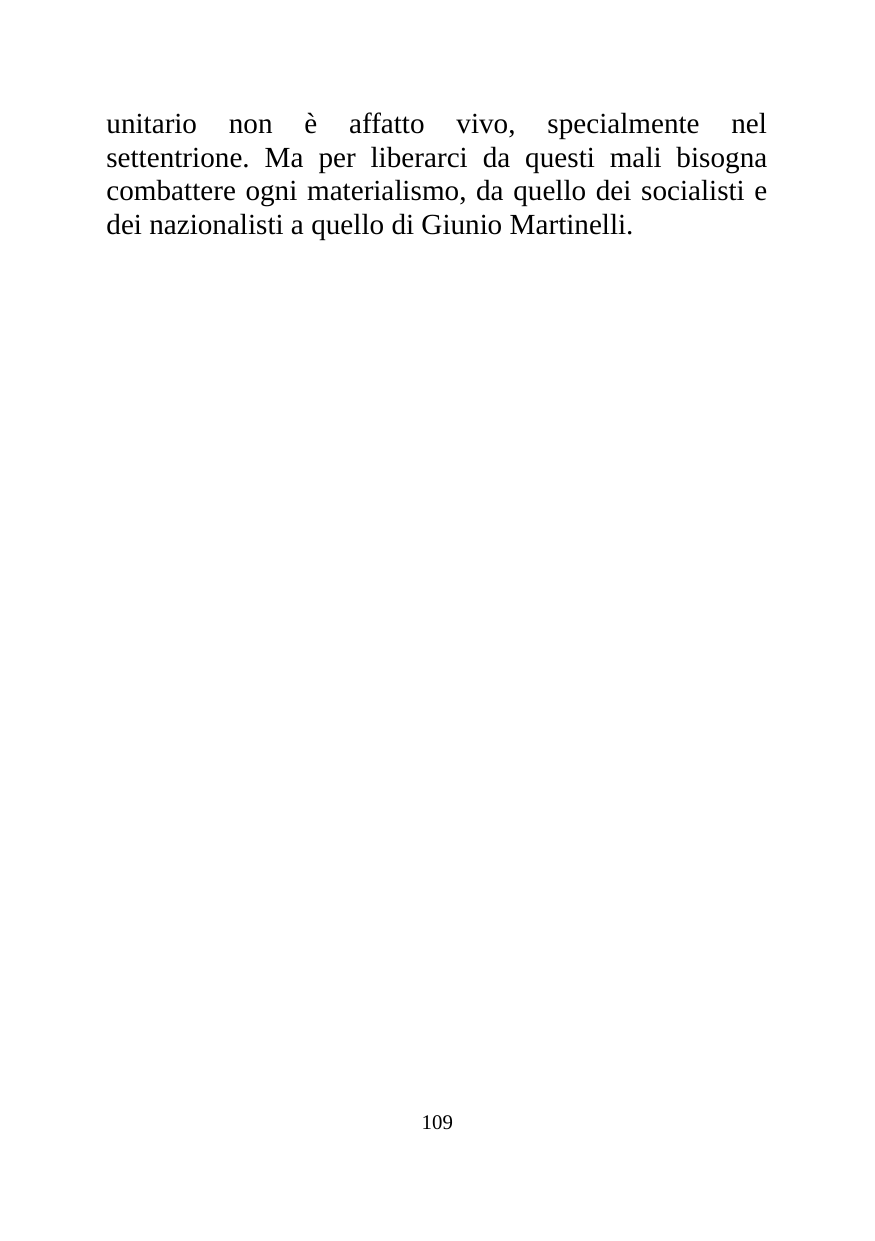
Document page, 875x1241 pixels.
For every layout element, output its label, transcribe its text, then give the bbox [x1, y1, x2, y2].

text unitario non è affatto vivo, specialmente nel settentrione. Ma per liberarci da questi mali bisogna combattere ogni materialismo, da quello dei socialisti e dei nazionalisti a quello di Giunio Martinelli. [106, 106, 768, 240]
